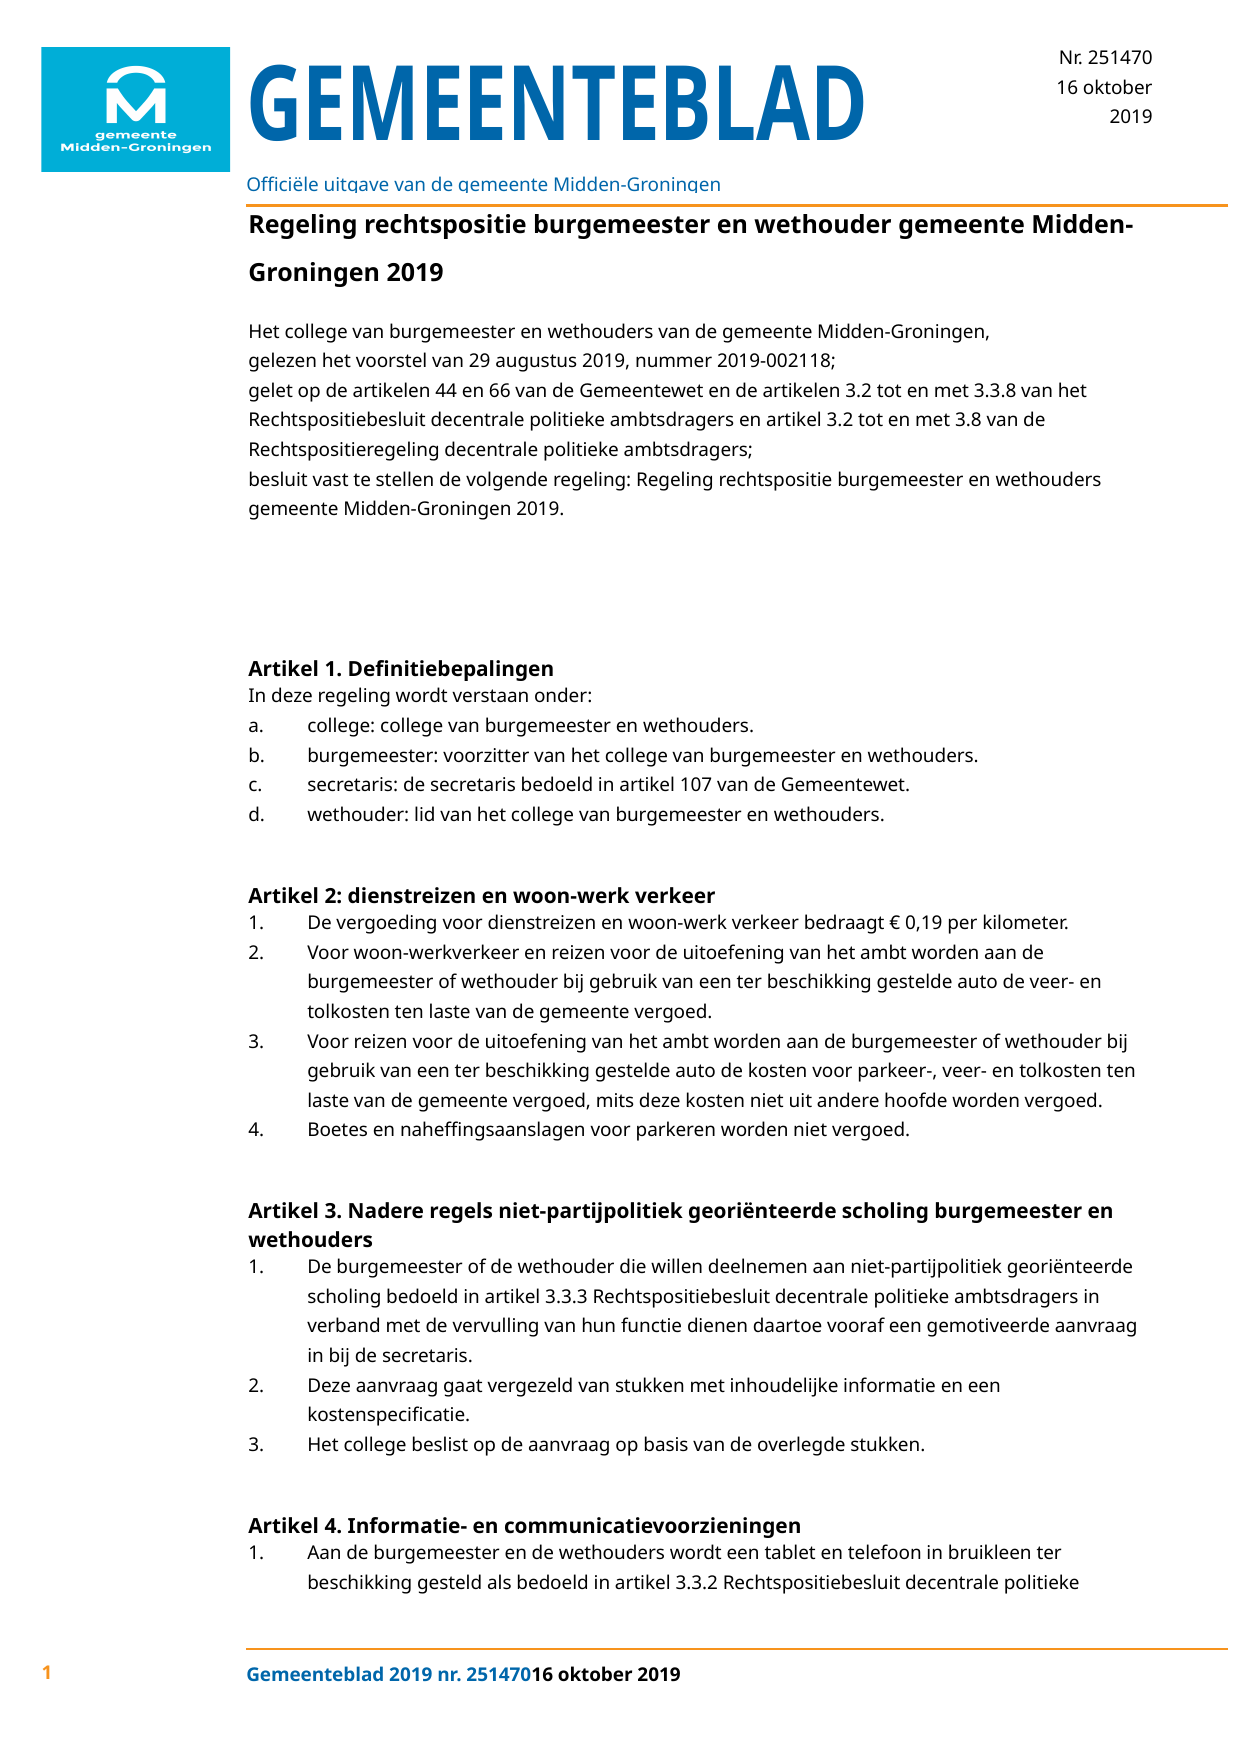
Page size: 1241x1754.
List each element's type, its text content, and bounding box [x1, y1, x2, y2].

picture [184, 146, 190, 153]
text Regeling rechtspositie burgemeester en wethouder gemeente Midden-Groningen 2019 [248, 207, 1152, 288]
text gelet op de artikelen 44 en 66 van de Gemeentewet en de artikelen 3.2 tot en met 3.3.8 van het Rechtspositiebesluit decentrale politieke ambtsdragers en artikel 3.2 tot en met 3.8 van de Rechtspositieregeling decentrale politieke ambtsdragers; [248, 377, 1152, 462]
list De burgemeester of de wethouder die willen deelnemen aan niet-partijpolitiek georiënteerde scholing bedoeld in artikel 3.3.3 Rechtspositiebesluit decentrale politieke ambtsdragers in verband met de vervulling van hun functie dienen daartoe vooraf een gemotiveerde aanvraag in bij de secretaris. [248, 1253, 1152, 1368]
text Artikel 2: dienstreizen en woon-werk verkeer [248, 881, 1152, 909]
text besluit vast te stellen de volgende regeling: Regeling rechtspositie burgemeester en wethouders gemeente Midden-Groningen 2019. [248, 466, 1152, 521]
picture [107, 89, 165, 122]
list Voor woon-werkverkeer en reizen voor de uitoefening van het ambt worden aan de burgemeester of wethouder bij gebruik van een ter beschikking gestelde auto de veer- en tolkosten ten laste van de gemeente vergoed. [248, 939, 1152, 1024]
list Deze aanvraag gaat vergezeld van stukken met inhoudelijke informatie en een kostenspecificatie. [248, 1372, 1152, 1427]
list college: college van burgemeester en wethouders. [248, 712, 1152, 738]
picture [108, 66, 164, 82]
list secretaris: de secretaris bedoeld in artikel 107 van de Gemeentewet. [248, 771, 1152, 797]
list De vergoeding voor dienstreizen en woon-werk verkeer bedraagt € 0,19 per kilometer. [248, 909, 1152, 935]
text Het college van burgemeester en wethouders van de gemeente Midden-Groningen, [248, 318, 1152, 344]
text In deze regeling wordt verstaan onder: [248, 683, 1152, 708]
list wethouder: lid van het college van burgemeester en wethouders. [248, 801, 1152, 827]
text Artikel 3. Nadere regels niet-partijpolitiek georiënteerde scholing burgemeester en wethouders [248, 1197, 1152, 1253]
text Artikel 4. Informatie- en communicatievoorzieningen [248, 1511, 1152, 1539]
text Artikel 1. Definitiebepalingen [248, 654, 1152, 683]
list Boetes en naheffingsaanslagen voor parkeren worden niet vergoed. [248, 1117, 1152, 1142]
list burgemeester: voorzitter van het college van burgemeester en wethouders. [248, 742, 1152, 768]
text gelezen het voorstel van 29 augustus 2019, nummer 2019-002118; [248, 347, 1152, 373]
list Het college beslist op de aanvraag op basis van de overlegde stukken. [248, 1431, 1152, 1457]
list Voor reizen voor de uitoefening van het ambt worden aan de burgemeester of wethouder bij gebruik van een ter beschikking gestelde auto de kosten voor parkeer-, veer- en tolkosten ten laste van de gemeente vergoed, mits deze kosten niet uit andere hoofde worden vergoed. [248, 1028, 1152, 1113]
list Aan de burgemeester en de wethouders wordt een tablet en telefoon in bruikleen ter beschikking gesteld als bedoeld in artikel 3.3.2 Rechtspositiebesluit decentrale politieke [248, 1539, 1152, 1595]
